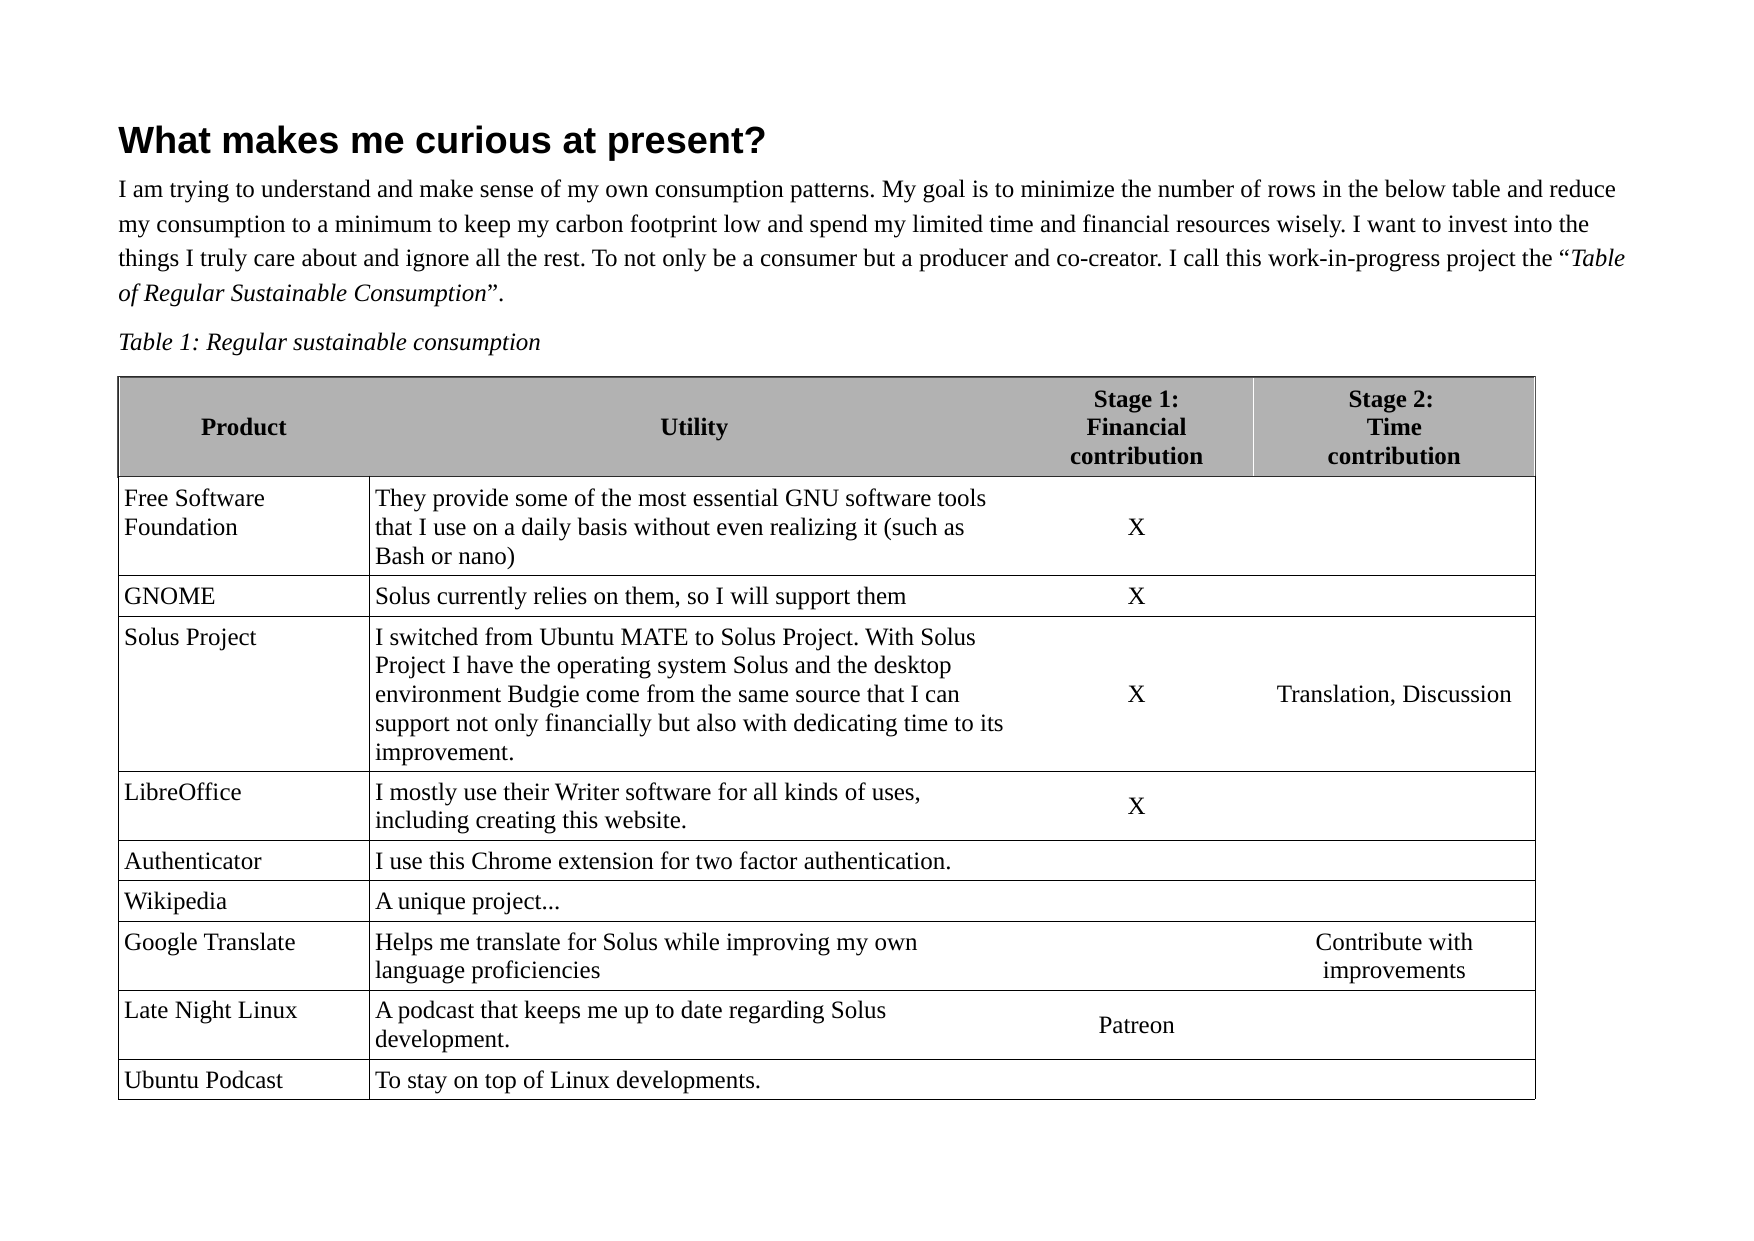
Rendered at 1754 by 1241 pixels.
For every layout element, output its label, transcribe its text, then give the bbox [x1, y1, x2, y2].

table_cell [1254, 841, 1535, 880]
table_cell [1254, 881, 1535, 921]
table_cell Ubuntu Podcast [119, 1060, 369, 1099]
table_cell Late Night Linux [119, 991, 369, 1059]
table_header Utility [369, 378, 1019, 476]
table_cell A unique project... [370, 881, 1019, 921]
table_cell Helps me translate for Solus while improving my own language proficiencies [370, 922, 1019, 990]
table_cell Free Software Foundation [119, 478, 369, 575]
table_cell Solus Project [119, 617, 369, 771]
table_cell GNOME [119, 576, 369, 616]
table_cell Contribute with improvements [1254, 922, 1535, 990]
table_cell Authenticator [119, 841, 369, 880]
table_cell [1254, 478, 1535, 575]
table_cell Google Translate [119, 922, 369, 990]
text I am trying to understand and make sense of my own consumption patterns. My goal is to minimize the number of rows in the below table and reduce my consumption to a minimum to keep my carbon footprint low and spend my limited time and financial resources wisely. I want to invest into the things I truly care about and ignore all the rest. To not only be a consumer but a producer and co-creator. I call this work-in-progress project the “Table of Regular Sustainable Consumption”. [118, 174, 1636, 306]
table_cell [1254, 772, 1535, 840]
table_cell [1254, 1060, 1535, 1099]
table_cell Patreon [1019, 991, 1253, 1059]
table_cell I mostly use their Writer software for all kinds of uses, including creating this website. [370, 772, 1019, 840]
table_cell [1019, 922, 1253, 990]
table_cell Wikipedia [119, 881, 369, 921]
table_cell [1019, 841, 1253, 880]
subtitle What makes me curious at present? [118, 118, 1636, 162]
text Table 1: Regular sustainable consumption [118, 327, 1636, 356]
table_cell [1254, 991, 1535, 1059]
table_cell X [1019, 478, 1253, 575]
table_cell [1254, 576, 1535, 616]
table_cell X [1019, 617, 1253, 771]
table_cell [1019, 881, 1253, 921]
table_header Stage 1: Financial contribution [1019, 378, 1253, 476]
table_cell Translation, Discussion [1254, 617, 1535, 771]
table_cell LibreOffice [119, 772, 369, 840]
table_header Product [120, 378, 369, 476]
table_cell Solus currently relies on them, so I will support them [370, 576, 1019, 616]
table_cell X [1019, 576, 1253, 616]
table_cell To stay on top of Linux developments. [370, 1060, 1019, 1099]
table_header Stage 2: Time contribution [1254, 378, 1534, 476]
table_cell I switched from Ubuntu MATE to Solus Project. With Solus Project I have the operating system Solus and the desktop environment Budgie come from the same source that I can support not only financially but also with dedicating time to its improvement. [370, 617, 1019, 771]
table_cell I use this Chrome extension for two factor authentication. [370, 841, 1019, 880]
table_cell A podcast that keeps me up to date regarding Solus development. [370, 991, 1019, 1059]
table_cell They provide some of the most essential GNU software tools that I use on a daily basis without even realizing it (such as Bash or nano) [370, 478, 1019, 575]
table_cell X [1019, 772, 1253, 840]
table_cell [1019, 1060, 1253, 1099]
